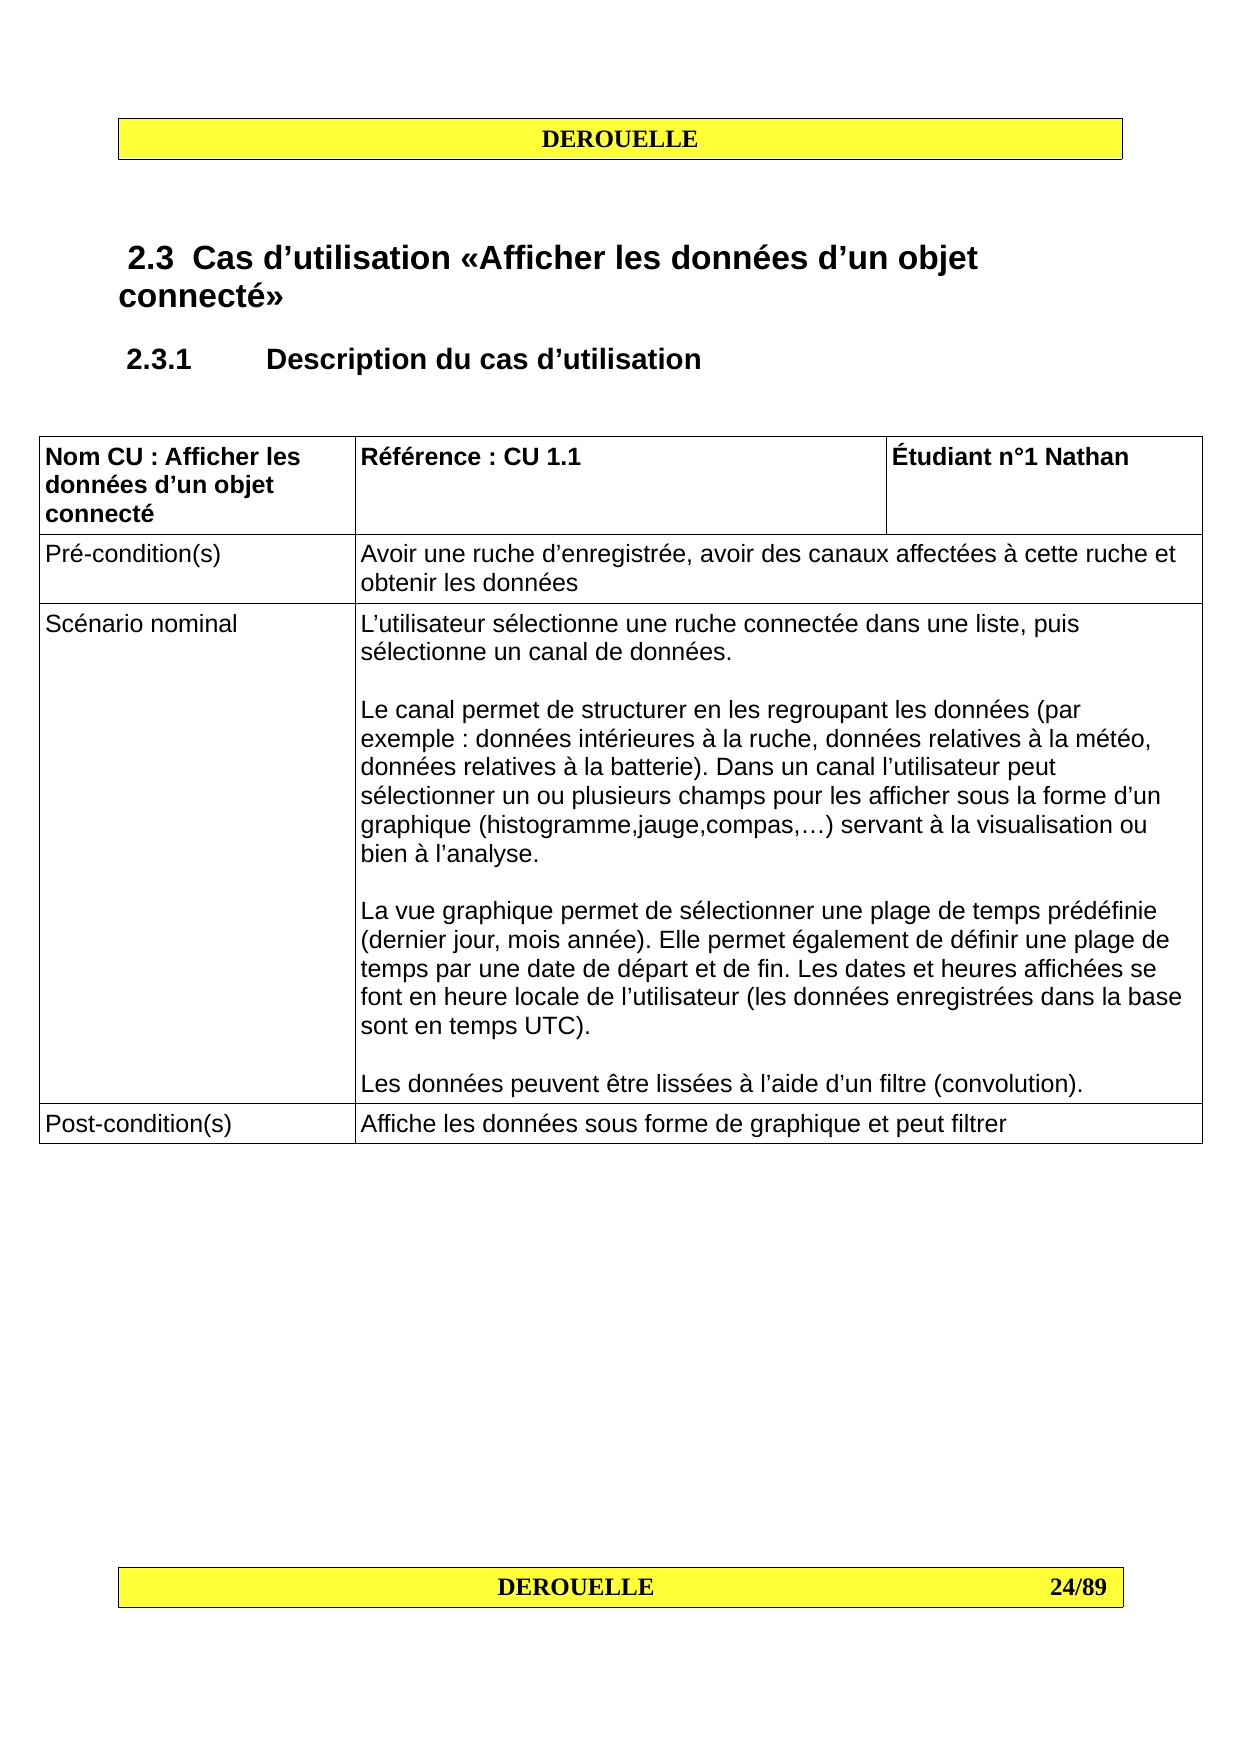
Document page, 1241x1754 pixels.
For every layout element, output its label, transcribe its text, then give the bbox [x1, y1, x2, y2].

table_cell Avoir une ruche d’enregistrée, avoir des canaux affectées à cette ruche et obtenir les données [356, 535, 1202, 603]
subtitle Description du cas d’utilisation [118, 342, 1122, 376]
table_cell L’utilisateur sélectionne une ruche connectée dans une liste, puis sélectionne un canal de données. Le canal permet de structurer en les regroupant les données (par exemple : données intérieures à la ruche, données relatives à la météo, données relatives à la batterie). Dans un canal l’utilisateur peut sélectionner un ou plusieurs champs pour les afficher sous la forme d’un graphique (histogramme,jauge,compas,…) servant à la visualisation ou bien à l’analyse. La vue graphique permet de sélectionner une plage de temps prédéfinie (dernier jour, mois année). Elle permet également de définir une plage de temps par une date de départ et de fin. Les dates et heures affichées se font en heure locale de l’utilisateur (les données enregistrées dans la base sont en temps UTC). Les données peuvent être lissées à l’aide d’un filtre (convolution). [356, 604, 1202, 1103]
subtitle Cas d’utilisation «Afficher les données d’un objet connecté» [118, 238, 1122, 315]
table_cell Pré-condition(s) [40, 535, 355, 603]
table_cell Affiche les données sous forme de graphique et peut filtrer [356, 1104, 1202, 1143]
table_header Nom CU : Afficher les données d’un objet connecté [40, 437, 355, 534]
table_cell Scénario nominal [40, 604, 355, 1103]
table_header Étudiant n°1 Nathan [887, 437, 1202, 534]
table_header Référence : CU 1.1 [356, 437, 886, 534]
table_cell Post-condition(s) [40, 1104, 355, 1143]
